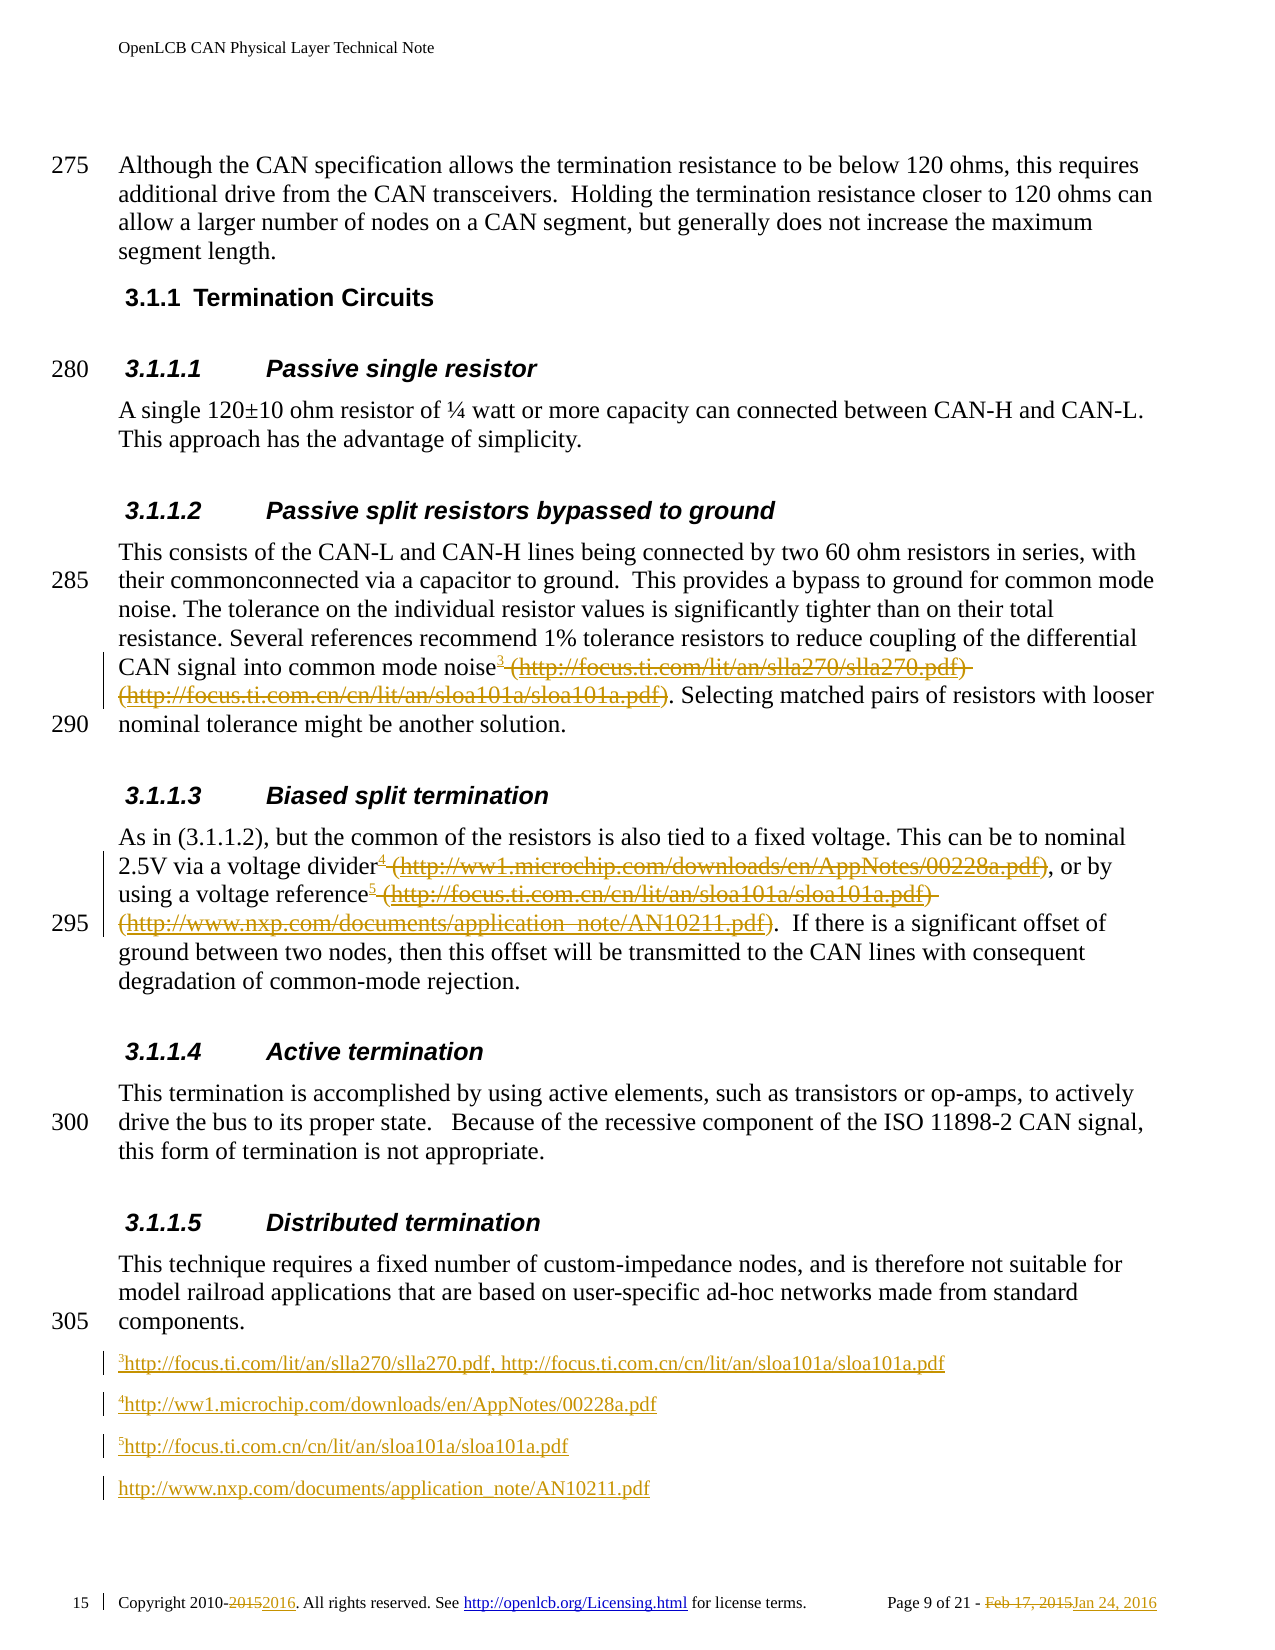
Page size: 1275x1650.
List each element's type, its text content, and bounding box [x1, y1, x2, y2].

text As in (3.1.1.2), but the common of the resistors is also tied to a fixed voltage. This can be to nominal 2.5V via a voltage divider, or by using a voltage reference. If there is a significant offset of ground between two nodes, then this offset will be transmitted to the CAN lines with consequent degradation of common-mode rejection. [118, 822, 1157, 994]
text Although the CAN specification allows the termination resistance to be below 120 ohms, this requires additional drive from the CAN transceivers. Holding the termination resistance closer to 120 ohms can allow a larger number of nodes on a CAN segment, but generally does not increase the maximum segment length. [118, 150, 1157, 265]
text http://focus.ti.com/lit/an/slla270/slla270.pdf, http://focus.ti.com.cn/cn/lit/an/sloa101a/sloa101a.pdf [118, 1351, 1157, 1375]
text A single 120±10 ohm resistor of ¼ watt or more capacity can connected between CAN-H and CAN-L. This approach has the advantage of simplicity. [118, 395, 1157, 453]
text http://focus.ti.com.cn/cn/lit/an/sloa101a/sloa101a.pdf [118, 1434, 1157, 1458]
subtitle Distributed termination [118, 1207, 1157, 1236]
subtitle Active termination [118, 1037, 1157, 1066]
subtitle Passive split resistors bypassed to ground [118, 496, 1157, 524]
text http://ww1.microchip.com/downloads/en/AppNotes/00228a.pdf [118, 1392, 1157, 1416]
text This consists of the CAN-L and CAN-H lines being connected by two 60 ohm resistors in series, with their common connected via a capacitor to ground. This provides a bypass to ground for common mode noise. The tolerance on the individual resistor values is significantly tighter than on their total resistance. Several references recommend 1% tolerance resistors to reduce coupling of the differential CAN signal into common mode noise. Selecting matched pairs of resistors with looser nominal tolerance might be another solution. [118, 537, 1157, 738]
subtitle Termination Circuits [118, 283, 1157, 311]
text This termination is accomplished by using active elements, such as transistors or op-amps, to actively drive the bus to its proper state. Because of the recessive component of the ISO 11898-2 CAN signal, this form of termination is not appropriate. [118, 1078, 1157, 1165]
subtitle Biased split termination [118, 781, 1157, 809]
text http://www.nxp.com/documents/application_note/AN10211.pdf [118, 1476, 1157, 1500]
text This technique requires a fixed number of custom-impedance nodes, and is therefore not suitable for model railroad applications that are based on user-specific ad-hoc networks made from standard components. [118, 1249, 1157, 1335]
subtitle Passive single resistor [118, 354, 1157, 383]
